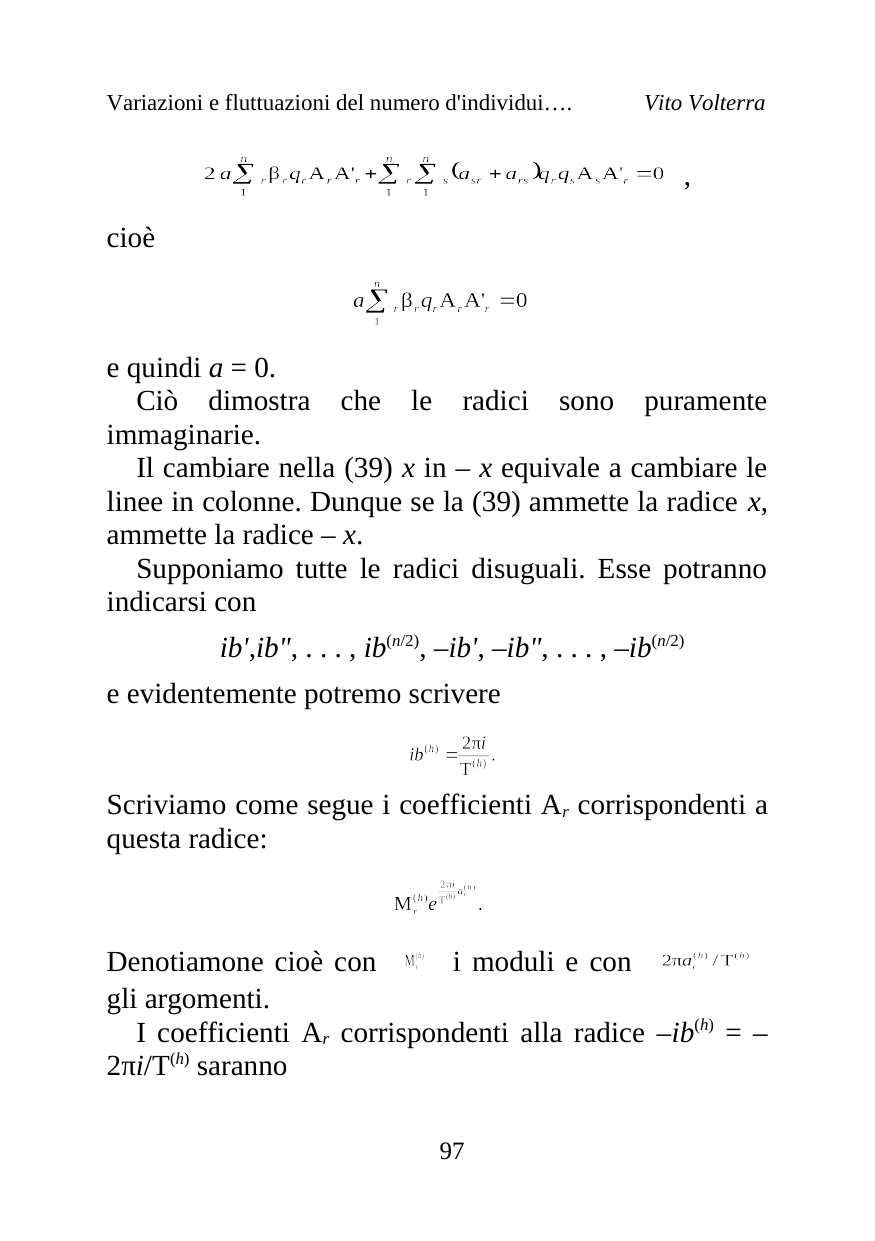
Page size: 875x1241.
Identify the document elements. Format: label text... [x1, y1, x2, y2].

text Il cambiare nella (39) x in – x equivale a cambiare le linee in colonne. Dunque se la (39) ammette la radice x, ammette la radice – x. [106, 450, 768, 551]
text Denotiamone cioè con i moduli e con gli argomenti. [106, 940, 768, 1015]
text ib',ib", . . . , ib(n/2), –ib', –ib", . . . , –ib(n/2) [106, 631, 768, 664]
text e quindi a = 0. [106, 350, 768, 383]
text e evidentemente potremo scrivere [106, 677, 768, 710]
text , [106, 141, 768, 208]
text Supponiamo tutte le radici disuguali. Esse potranno indicarsi con [106, 551, 768, 618]
text Ciò dimostra che le radici sono puramente immaginarie. [106, 383, 768, 450]
text I coefficienti Ar corrispondenti alla radice –ib(h) = –2πi/T(h) saranno [106, 1015, 768, 1082]
text cioè [106, 220, 768, 254]
text Scriviamo come segue i coefficienti Ar corrispondenti a questa radice: [106, 787, 768, 854]
